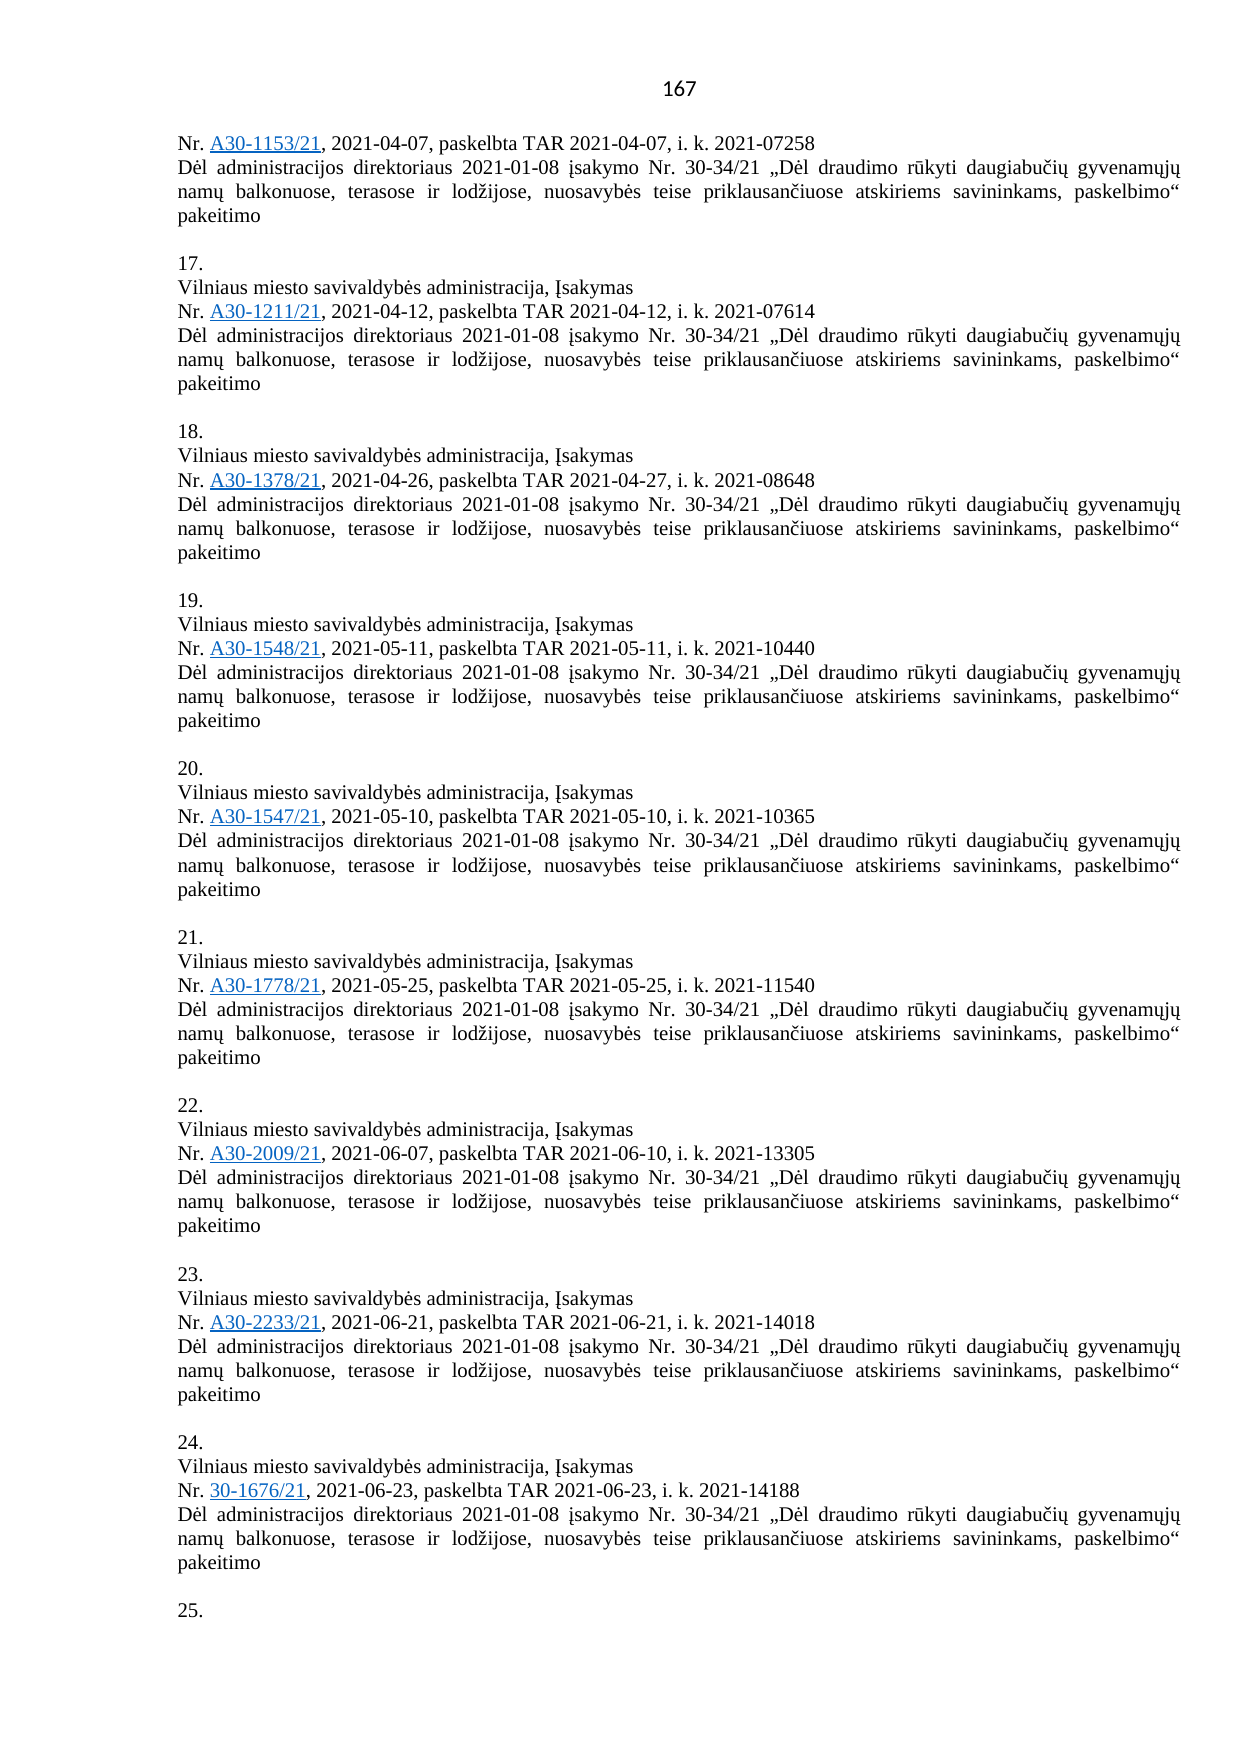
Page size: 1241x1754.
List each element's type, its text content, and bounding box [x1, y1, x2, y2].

text Dėl administracijos direktoriaus 2021-01-08 įsakymo Nr. 30-34/21 „Dėl draudimo rūkyti daugiabučių gyvenamųjų namų balkonuose, terasose ir lodžijose, nuosavybės teise priklausančiuose atskiriems savininkams, paskelbimo“ pakeitimo [177, 660, 1181, 732]
text Dėl administracijos direktoriaus 2021-01-08 įsakymo Nr. 30-34/21 „Dėl draudimo rūkyti daugiabučių gyvenamųjų namų balkonuose, terasose ir lodžijose, nuosavybės teise priklausančiuose atskiriems savininkams, paskelbimo“ pakeitimo [177, 323, 1181, 395]
text 19. [177, 588, 1181, 612]
text 20. [177, 756, 1181, 780]
text Dėl administracijos direktoriaus 2021-01-08 įsakymo Nr. 30-34/21 „Dėl draudimo rūkyti daugiabučių gyvenamųjų namų balkonuose, terasose ir lodžijose, nuosavybės teise priklausančiuose atskiriems savininkams, paskelbimo“ pakeitimo [177, 492, 1181, 564]
text Vilniaus miesto savivaldybės administracija, Įsakymas [177, 1454, 1181, 1478]
text Dėl administracijos direktoriaus 2021-01-08 įsakymo Nr. 30-34/21 „Dėl draudimo rūkyti daugiabučių gyvenamųjų namų balkonuose, terasose ir lodžijose, nuosavybės teise priklausančiuose atskiriems savininkams, paskelbimo“ pakeitimo [177, 155, 1181, 227]
text Nr. A30-2009/21, 2021-06-07, paskelbta TAR 2021-06-10, i. k. 2021-13305 [177, 1141, 1181, 1165]
text Vilniaus miesto savivaldybės administracija, Įsakymas [177, 1117, 1181, 1141]
text Dėl administracijos direktoriaus 2021-01-08 įsakymo Nr. 30-34/21 „Dėl draudimo rūkyti daugiabučių gyvenamųjų namų balkonuose, terasose ir lodžijose, nuosavybės teise priklausančiuose atskiriems savininkams, paskelbimo“ pakeitimo [177, 997, 1181, 1069]
text Vilniaus miesto savivaldybės administracija, Įsakymas [177, 275, 1181, 299]
text Dėl administracijos direktoriaus 2021-01-08 įsakymo Nr. 30-34/21 „Dėl draudimo rūkyti daugiabučių gyvenamųjų namų balkonuose, terasose ir lodžijose, nuosavybės teise priklausančiuose atskiriems savininkams, paskelbimo“ pakeitimo [177, 828, 1181, 901]
text Vilniaus miesto savivaldybės administracija, Įsakymas [177, 1286, 1181, 1310]
text Nr. A30-1548/21, 2021-05-11, paskelbta TAR 2021-05-11, i. k. 2021-10440 [177, 636, 1181, 660]
text Nr. A30-1547/21, 2021-05-10, paskelbta TAR 2021-05-10, i. k. 2021-10365 [177, 804, 1181, 828]
text 21. [177, 925, 1181, 949]
text Nr. A30-1153/21, 2021-04-07, paskelbta TAR 2021-04-07, i. k. 2021-07258 [177, 131, 1181, 155]
text Dėl administracijos direktoriaus 2021-01-08 įsakymo Nr. 30-34/21 „Dėl draudimo rūkyti daugiabučių gyvenamųjų namų balkonuose, terasose ir lodžijose, nuosavybės teise priklausančiuose atskiriems savininkams, paskelbimo“ pakeitimo [177, 1165, 1181, 1237]
text Nr. 30-1676/21, 2021-06-23, paskelbta TAR 2021-06-23, i. k. 2021-14188 [177, 1478, 1181, 1502]
text Dėl administracijos direktoriaus 2021-01-08 įsakymo Nr. 30-34/21 „Dėl draudimo rūkyti daugiabučių gyvenamųjų namų balkonuose, terasose ir lodžijose, nuosavybės teise priklausančiuose atskiriems savininkams, paskelbimo“ pakeitimo [177, 1334, 1181, 1406]
text Nr. A30-1778/21, 2021-05-25, paskelbta TAR 2021-05-25, i. k. 2021-11540 [177, 973, 1181, 997]
text 24. [177, 1430, 1181, 1454]
text 22. [177, 1093, 1181, 1117]
text Dėl administracijos direktoriaus 2021-01-08 įsakymo Nr. 30-34/21 „Dėl draudimo rūkyti daugiabučių gyvenamųjų namų balkonuose, terasose ir lodžijose, nuosavybės teise priklausančiuose atskiriems savininkams, paskelbimo“ pakeitimo [177, 1502, 1181, 1574]
text 18. [177, 419, 1181, 443]
text Nr. A30-1378/21, 2021-04-26, paskelbta TAR 2021-04-27, i. k. 2021-08648 [177, 467, 1181, 492]
text Nr. A30-2233/21, 2021-06-21, paskelbta TAR 2021-06-21, i. k. 2021-14018 [177, 1310, 1181, 1334]
text Vilniaus miesto savivaldybės administracija, Įsakymas [177, 612, 1181, 636]
text 25. [177, 1598, 1181, 1622]
text Vilniaus miesto savivaldybės administracija, Įsakymas [177, 949, 1181, 973]
text Nr. A30-1211/21, 2021-04-12, paskelbta TAR 2021-04-12, i. k. 2021-07614 [177, 299, 1181, 323]
text 23. [177, 1262, 1181, 1286]
text Vilniaus miesto savivaldybės administracija, Įsakymas [177, 443, 1181, 467]
text Vilniaus miesto savivaldybės administracija, Įsakymas [177, 780, 1181, 804]
text 17. [177, 251, 1181, 275]
